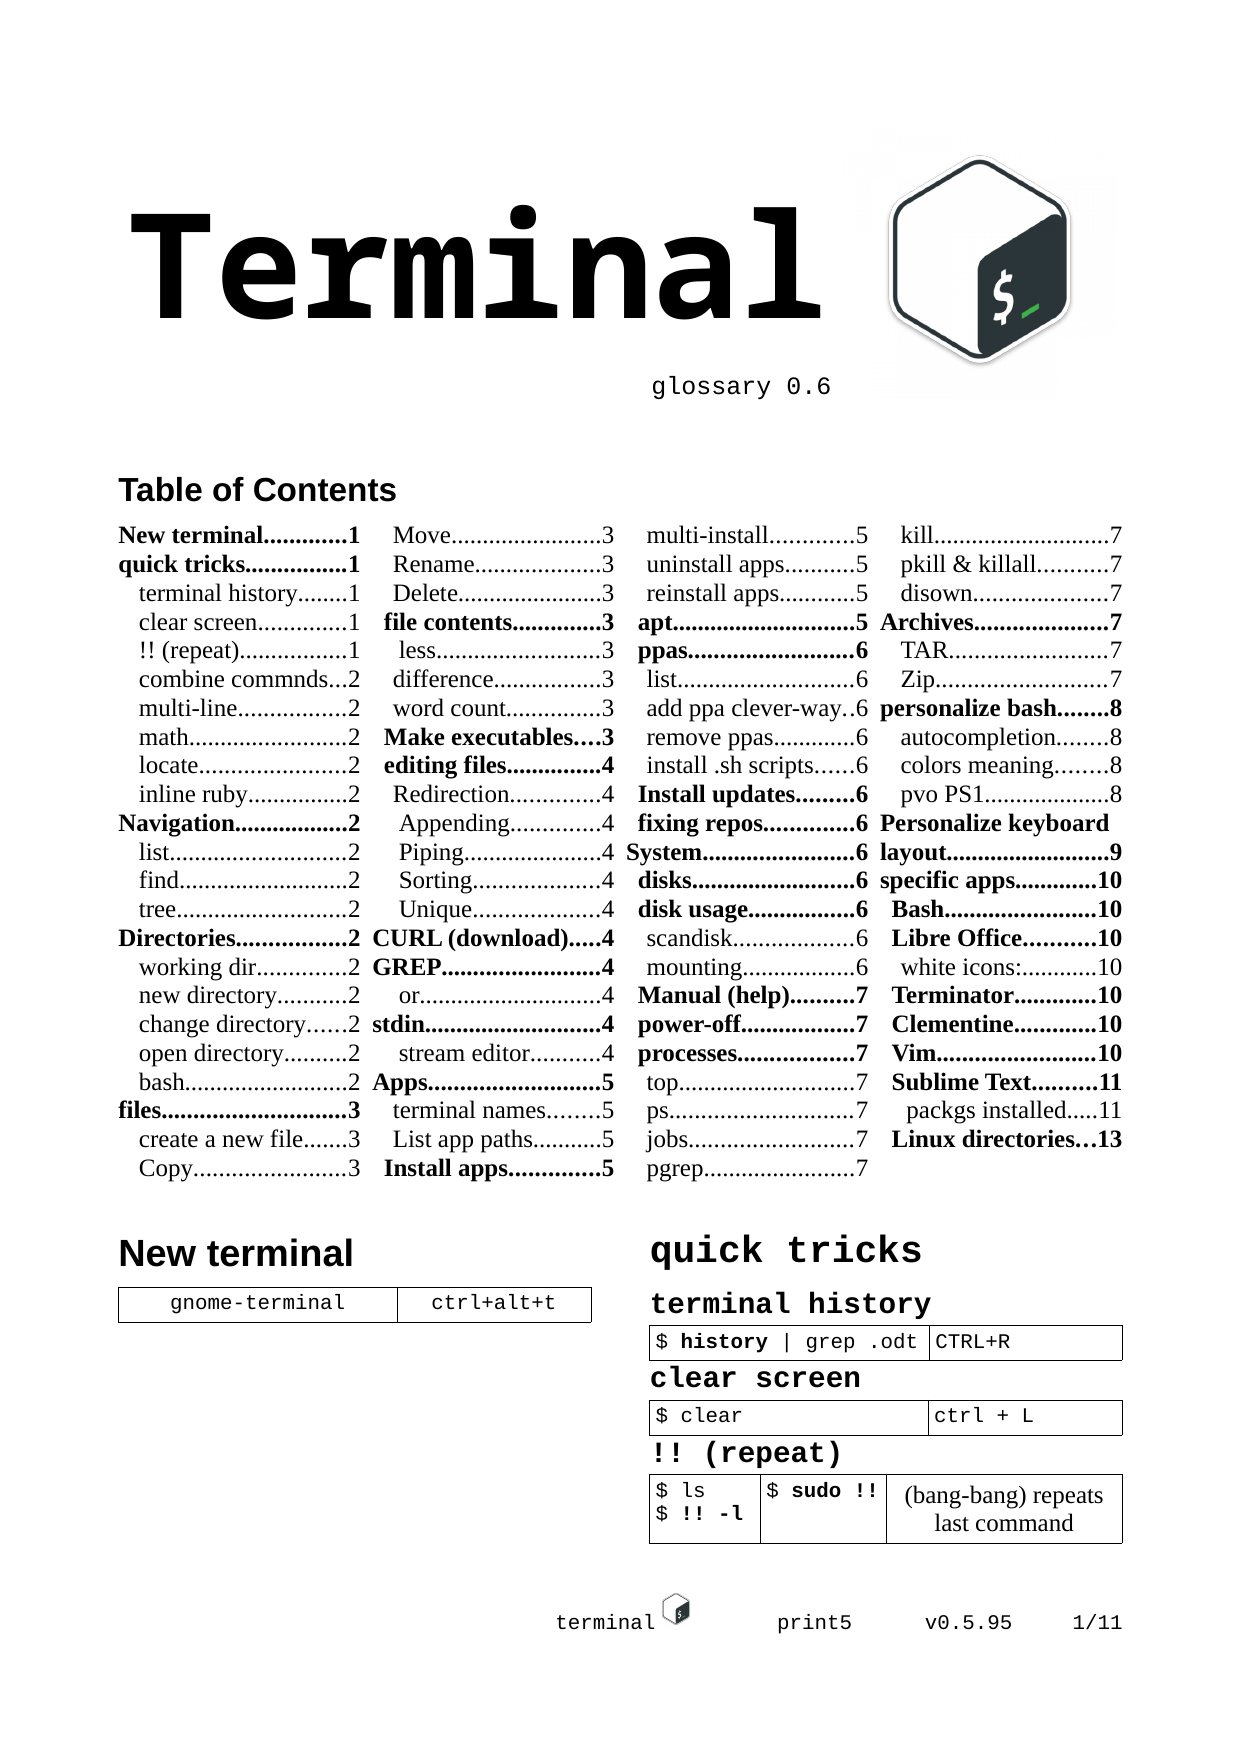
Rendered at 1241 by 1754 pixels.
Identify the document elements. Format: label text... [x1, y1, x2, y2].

text clear screen 1 [139, 607, 360, 636]
table_header ctrl + L [929, 1401, 1122, 1435]
text Unique 4 [398, 894, 614, 923]
table_header CTRL+R [930, 1326, 1122, 1360]
table_header (bang-bang) repeats last command [887, 1475, 1122, 1543]
table_header $ clear [650, 1401, 928, 1435]
picture [842, 123, 1117, 399]
text scandisk 6 [646, 923, 868, 952]
text reinstall apps 5 [646, 578, 868, 607]
text ppas 6 [638, 636, 868, 664]
picture [655, 1588, 697, 1630]
text ps 7 [646, 1096, 868, 1124]
text Make executables 3 [384, 722, 614, 751]
text math 2 [139, 722, 360, 751]
text add ppa clever-way 6 [646, 693, 868, 722]
table_header Terminal glossary 0.6 [118, 118, 837, 421]
subtitle !! (repeat) [649, 1438, 1122, 1471]
text new directory 2 [139, 981, 360, 1009]
text Rename 3 [393, 549, 614, 578]
text quick tricks 1 [118, 549, 360, 578]
text disks 6 [638, 866, 868, 894]
text combine commnds 2 [139, 664, 360, 693]
text terminal history 1 [139, 578, 360, 607]
text Apps 5 [372, 1067, 614, 1096]
text open directory 2 [139, 1038, 360, 1067]
text Bash 10 [891, 894, 1122, 923]
text change directory 2 [139, 1009, 360, 1038]
text pgrep 7 [646, 1153, 868, 1182]
table_header $ ls $ !! -l [650, 1475, 760, 1543]
text pkill & killall 7 [900, 549, 1122, 578]
text disown 7 [900, 578, 1122, 607]
text files 3 [118, 1096, 360, 1124]
text Manual (help) 7 [638, 981, 868, 1009]
text Copy 3 [139, 1153, 360, 1182]
text Linux directories 13 [891, 1124, 1122, 1153]
text Navigation 2 [118, 808, 360, 837]
text System 6 [626, 837, 868, 866]
text power-off 7 [638, 1009, 868, 1038]
text kill 7 [900, 521, 1122, 549]
text Archives 7 [880, 607, 1122, 636]
text Delete 3 [393, 578, 614, 607]
text editing files 4 [384, 751, 614, 779]
text stream editor 4 [398, 1038, 614, 1067]
text bash 2 [139, 1067, 360, 1096]
text create a new file 3 [139, 1124, 360, 1153]
text jobs 7 [646, 1124, 868, 1153]
text find 2 [139, 866, 360, 894]
text apt 5 [638, 607, 868, 636]
text disk usage 6 [638, 894, 868, 923]
text word count 3 [393, 693, 614, 722]
text stdin 4 [372, 1009, 614, 1038]
text Redirection 4 [393, 779, 614, 808]
table_header ctrl+alt+t [398, 1288, 591, 1322]
subtitle clear screen [649, 1363, 1122, 1397]
text CURL (download) 4 [372, 923, 614, 952]
table_header [837, 118, 1123, 421]
text New terminal 1 [118, 521, 360, 549]
text Clementine 10 [891, 1009, 1122, 1038]
text Install updates 6 [638, 779, 868, 808]
text uninstall apps 5 [646, 549, 868, 578]
text Directories 2 [118, 923, 360, 952]
text Sorting 4 [398, 866, 614, 894]
text difference 3 [393, 664, 614, 693]
text remove ppas 6 [646, 722, 868, 751]
text pvo PS1 8 [900, 779, 1122, 808]
text file contents 3 [384, 607, 614, 636]
text TAR 7 [900, 636, 1122, 664]
text specific apps 10 [880, 866, 1122, 894]
text Piping 4 [398, 837, 614, 866]
text multi-line 2 [139, 693, 360, 722]
text List app paths 5 [393, 1124, 614, 1153]
text inline ruby 2 [139, 779, 360, 808]
text colors meaning 8 [900, 751, 1122, 779]
table_header gnome-terminal [119, 1288, 397, 1322]
text multi-install 5 [646, 521, 868, 549]
table_header $ sudo !! [761, 1475, 886, 1543]
text processes 7 [638, 1038, 868, 1067]
text working dir 2 [139, 952, 360, 981]
text fixing repos 6 [638, 808, 868, 837]
text !! (repeat) 1 [139, 636, 360, 664]
text locate 2 [139, 751, 360, 779]
text Zip 7 [900, 664, 1122, 693]
subtitle Table of Contents [118, 469, 1122, 508]
text Libre Office 10 [891, 923, 1122, 952]
subtitle New terminal [118, 1230, 591, 1274]
text terminal names 5 [393, 1096, 614, 1124]
text list 6 [646, 664, 868, 693]
subtitle quick tricks [649, 1230, 1122, 1273]
text GREP 4 [372, 952, 614, 981]
text top 7 [646, 1067, 868, 1096]
text mounting 6 [646, 952, 868, 981]
text autocompletion 8 [900, 722, 1122, 751]
text Personalize keyboard layout 9 [880, 808, 1122, 866]
text tree 2 [139, 894, 360, 923]
table_header $ history | grep .odt [650, 1326, 929, 1360]
text or 4 [398, 981, 614, 1009]
text install .sh scripts 6 [646, 751, 868, 779]
text Vim 10 [891, 1038, 1122, 1067]
text white icons: 10 [900, 952, 1122, 981]
text list 2 [139, 837, 360, 866]
text packgs installed 11 [906, 1096, 1122, 1124]
text Sublime Text 11 [891, 1067, 1122, 1096]
text Move 3 [393, 521, 614, 549]
text less 3 [398, 636, 614, 664]
text Appending 4 [398, 808, 614, 837]
subtitle terminal history [649, 1289, 1122, 1322]
text Install apps 5 [384, 1153, 614, 1182]
text Terminator 10 [891, 981, 1122, 1009]
text personalize bash 8 [880, 693, 1122, 722]
